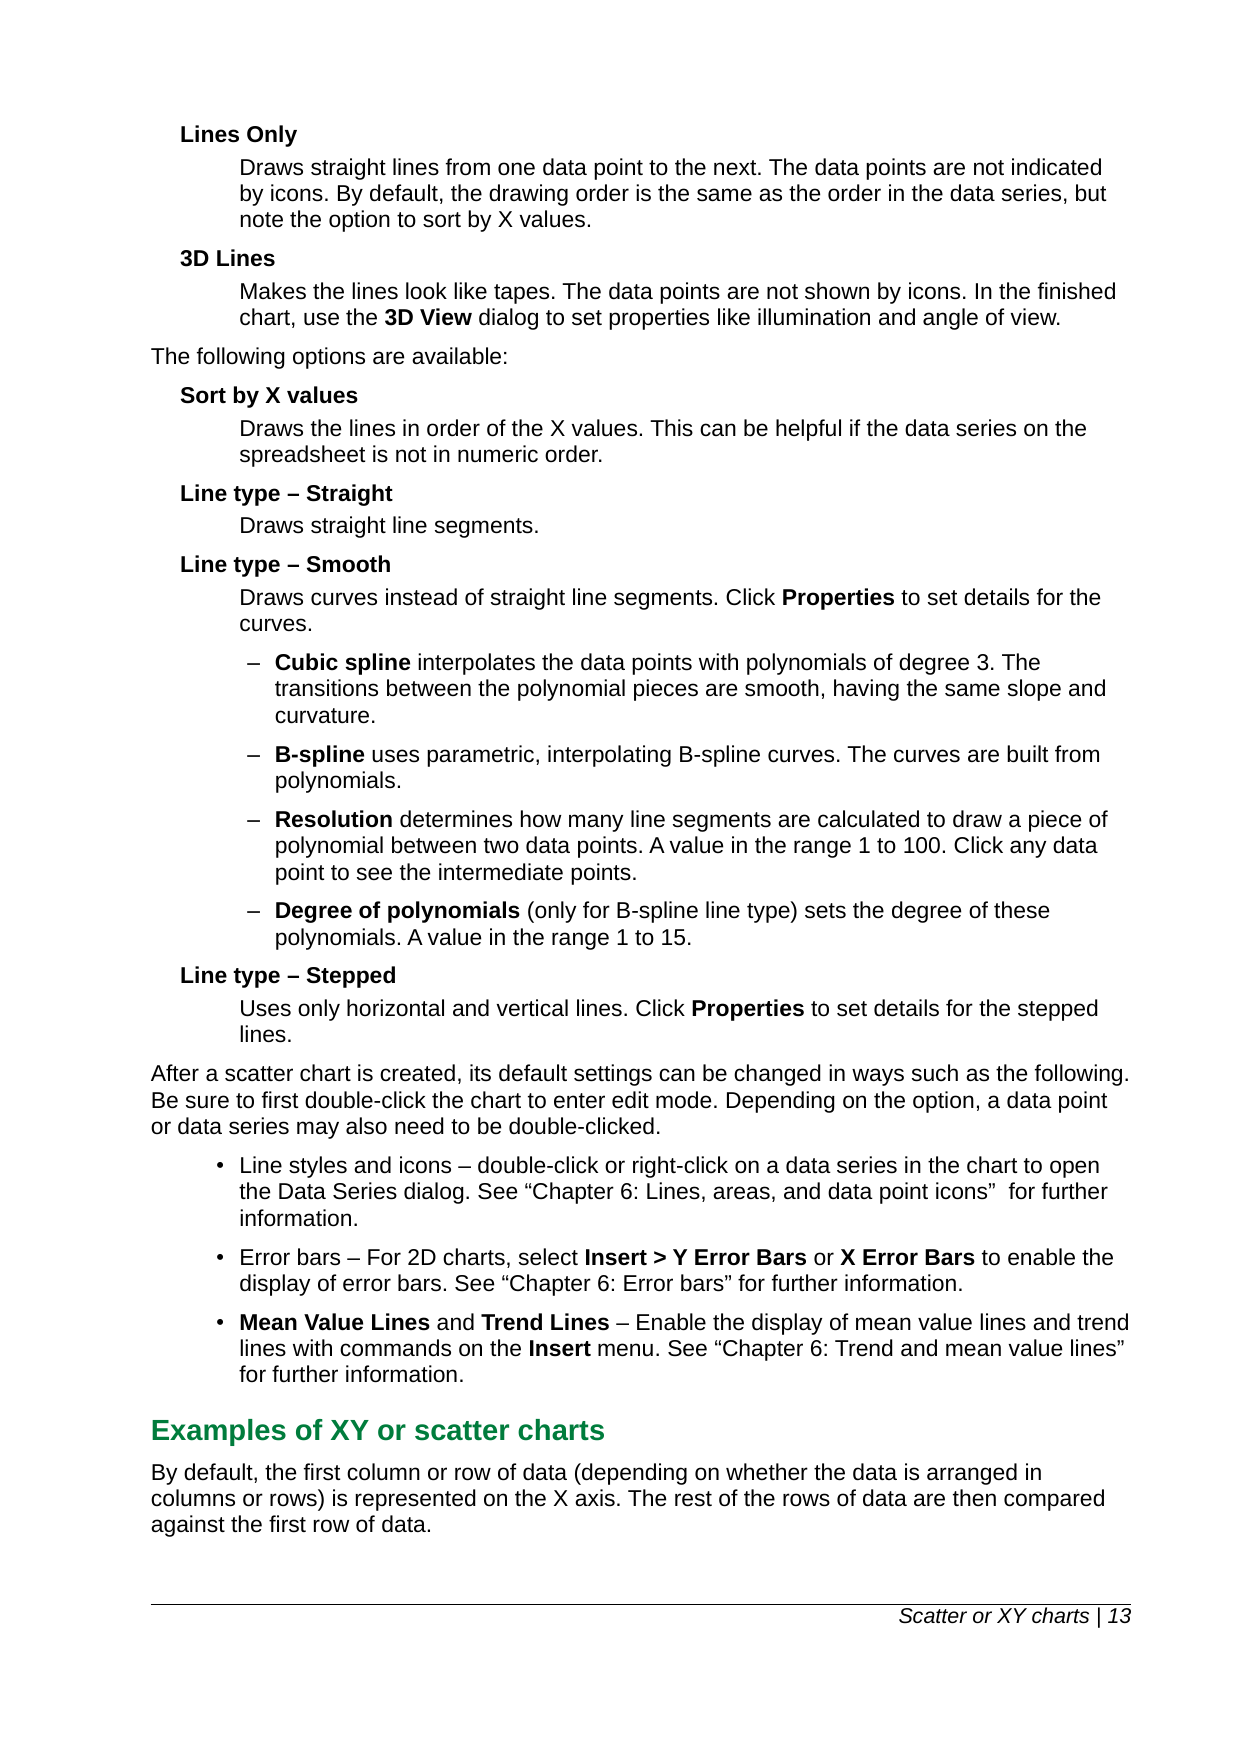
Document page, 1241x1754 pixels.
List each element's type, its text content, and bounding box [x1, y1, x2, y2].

text Line type – Stepped [180, 962, 1131, 989]
text Line type – Smooth [180, 551, 1131, 577]
text Draws straight lines from one data point to the next. The data points are not indicated by icons. By default, the drawing order is the same as the order in the data series, but note the option to sort by X values. [239, 154, 1131, 233]
list Degree of polynomials (only for B-spline line type) sets the degree of these polynomials. A value in the range 1 to 15. [260, 897, 1131, 950]
list After a scatter chart is created, its default settings can be changed in ways such as the following. Be sure to first double-click the chart to enter edit mode. Depending on the option, a data point or data series may also need to be double-clicked. [151, 1060, 1131, 1139]
text Sort by X values [180, 382, 1131, 408]
list B-spline uses parametric, interpolating B-spline curves. The curves are built from polynomials. [260, 741, 1131, 793]
list Resolution determines how many line segments are calculated to draw a piece of polynomial between two data points. A value in the range 1 to 100. Click any data point to see the intermediate points. [260, 806, 1131, 885]
text Draws curves instead of straight line segments. Click Properties to set details for the curves. [239, 584, 1131, 636]
list Line styles and icons – double-click or right-click on a data series in the chart to open the Data Series dialog. See “Chapter 6: Lines, areas, and data point icons” for further information. [224, 1152, 1131, 1231]
text Makes the lines look like tapes. The data points are not shown by icons. In the finished chart, use the 3D View dialog to set properties like illumination and angle of view. [239, 278, 1131, 331]
text Uses only horizontal and vertical lines. Click Properties to set details for the stepped lines. [239, 995, 1131, 1048]
text Draws straight line segments. [239, 512, 1131, 539]
list The following options are available: [151, 343, 1131, 369]
list Mean Value Lines and Trend Lines – Enable the display of mean value lines and trend lines with commands on the Insert menu. See “Chapter 6: Trend and mean value lines” for further information. [224, 1309, 1131, 1388]
text Lines Only [180, 121, 1131, 147]
list Error bars – For 2D charts, select Insert > Y Error Bars or X Error Bars to enable the display of error bars. See “Chapter 6: Error bars” for further information. [224, 1243, 1131, 1296]
text By default, the first column or row of data (depending on whether the data is arranged in columns or rows) is represented on the X axis. The rest of the rows of data are then compared against the first row of data. [151, 1458, 1131, 1537]
text 3D Lines [180, 245, 1131, 272]
text Draws the lines in order of the X values. This can be helpful if the data series on the spreadsheet is not in numeric order. [239, 414, 1131, 467]
text Line type – Straight [180, 480, 1131, 506]
list Cubic spline interpolates the data points with polynomials of degree 3. The transitions between the polynomial pieces are smooth, having the same slope and curvature. [260, 649, 1131, 728]
subtitle Examples of XY or scatter charts [151, 1412, 1131, 1446]
